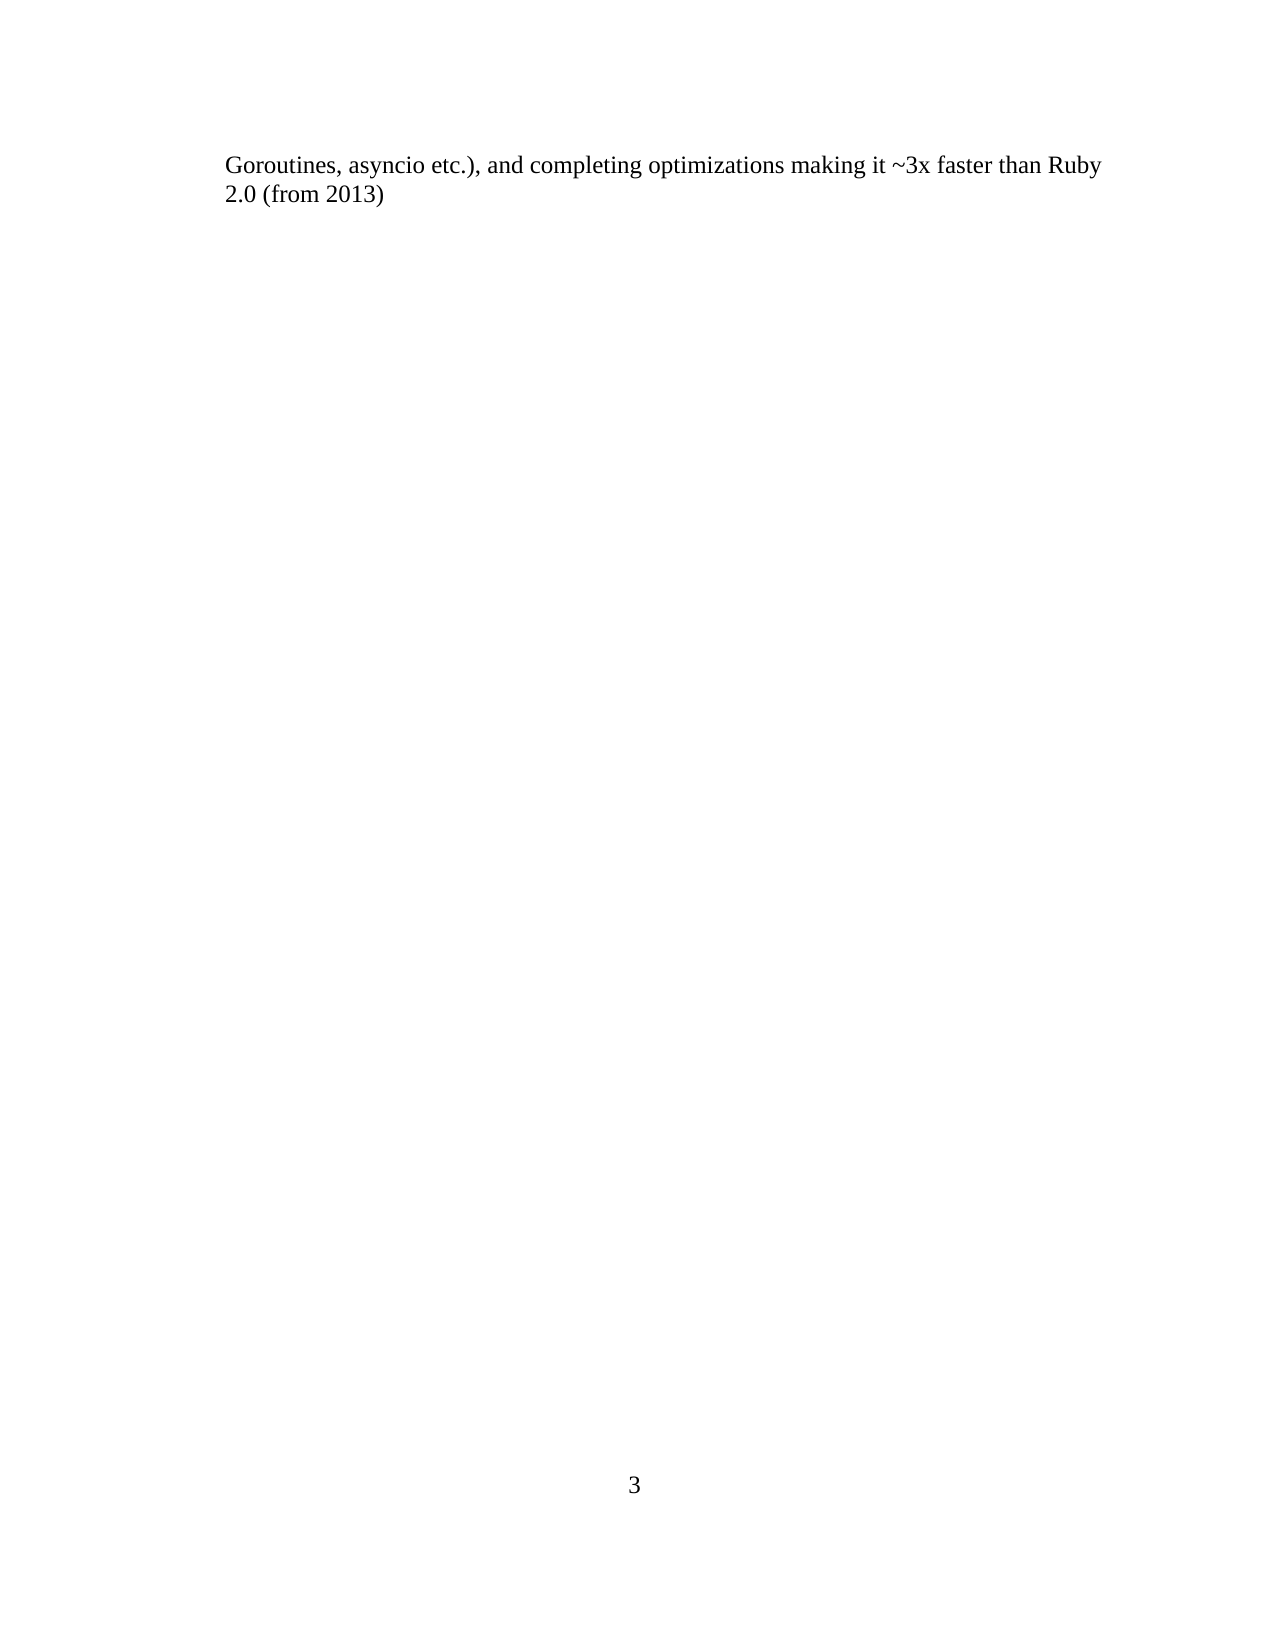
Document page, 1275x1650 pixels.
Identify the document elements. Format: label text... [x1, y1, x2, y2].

list Goroutines, asyncio etc.), and completing optimizations making it ~3x faster than Ruby 2.0 (from 2013) [187, 150, 1125, 207]
